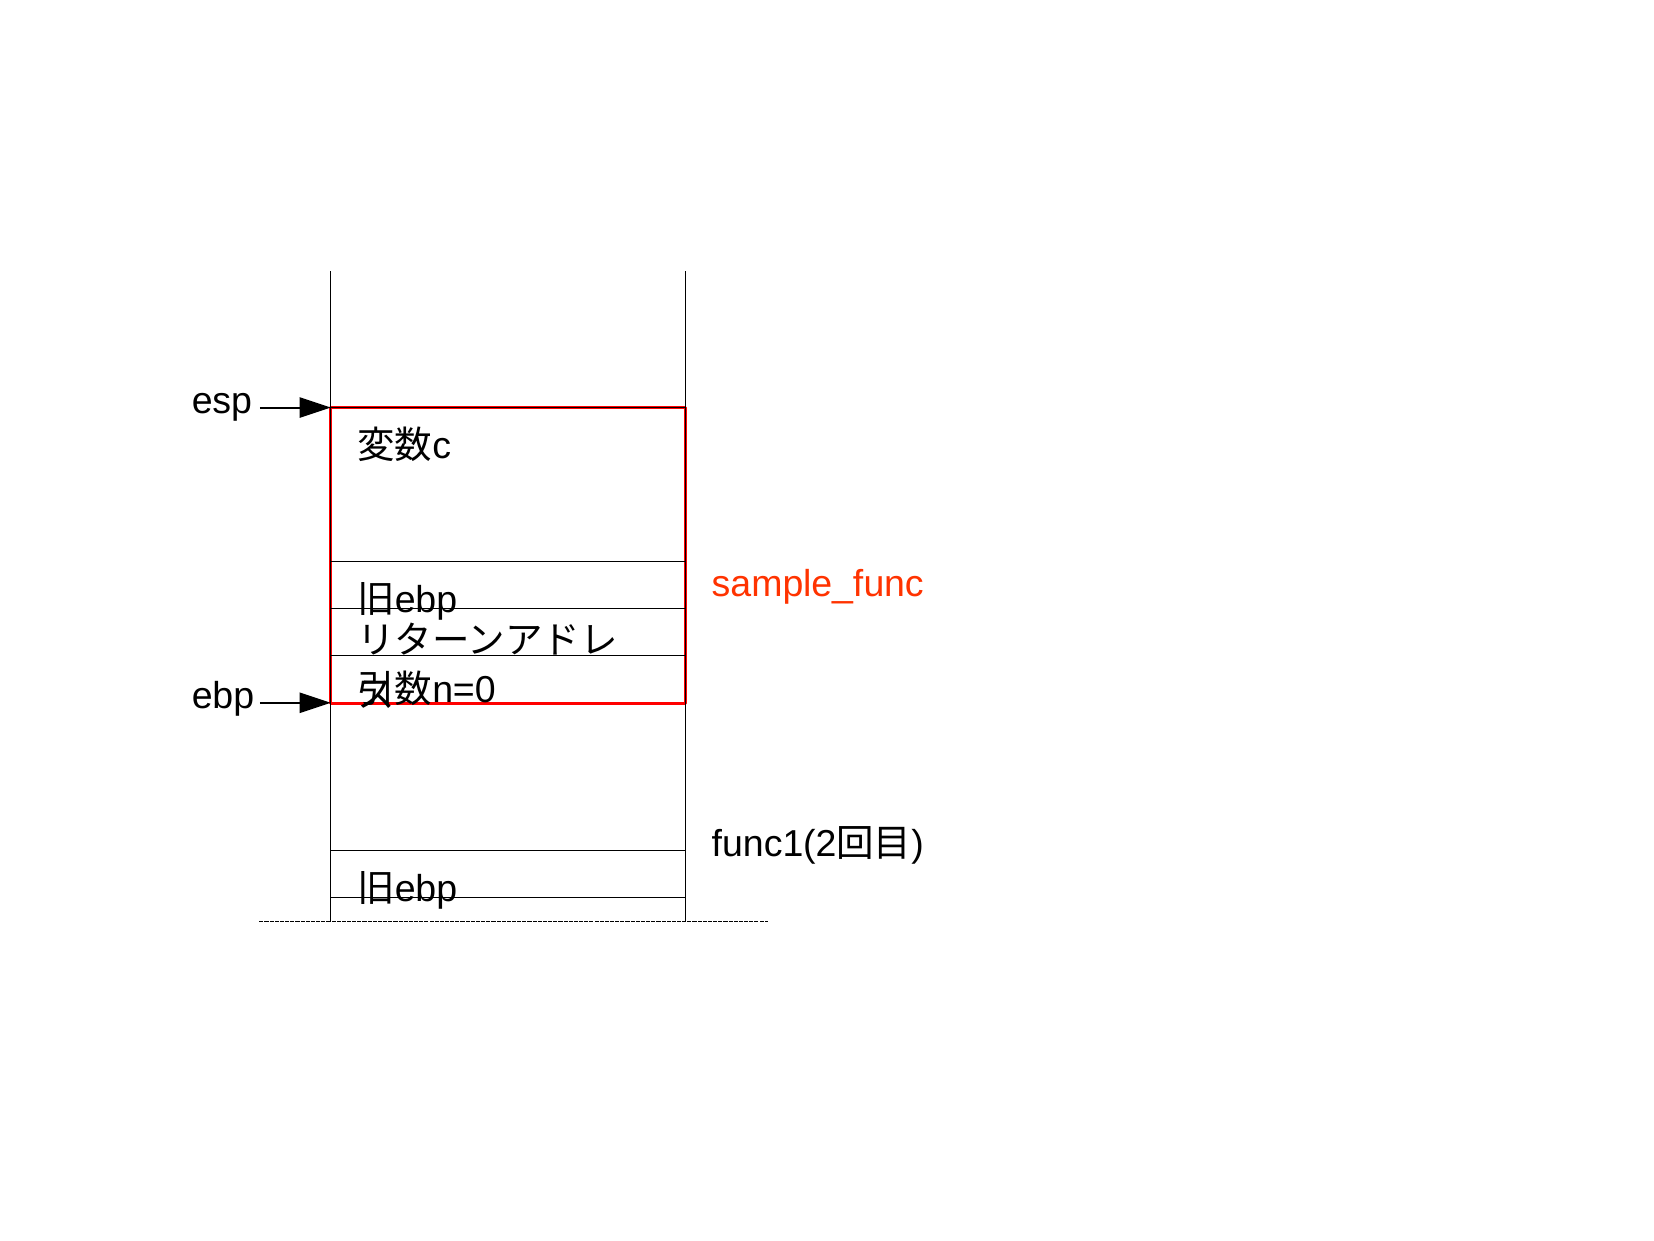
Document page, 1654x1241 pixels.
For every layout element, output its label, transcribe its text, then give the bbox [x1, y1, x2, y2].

text_box リターンアドレス [342, 618, 650, 655]
text_box ebp [177, 667, 272, 727]
text_box 引数n=0 [342, 660, 591, 709]
text_box 変数c [342, 408, 650, 465]
text_box リターンアドレス [342, 656, 650, 660]
text_box esp [177, 372, 272, 432]
text_box 旧ebp [342, 562, 650, 618]
text_box 旧ebp [342, 850, 650, 908]
text_box func1(2回目) [696, 805, 945, 905]
text_box sample_func [696, 555, 945, 615]
